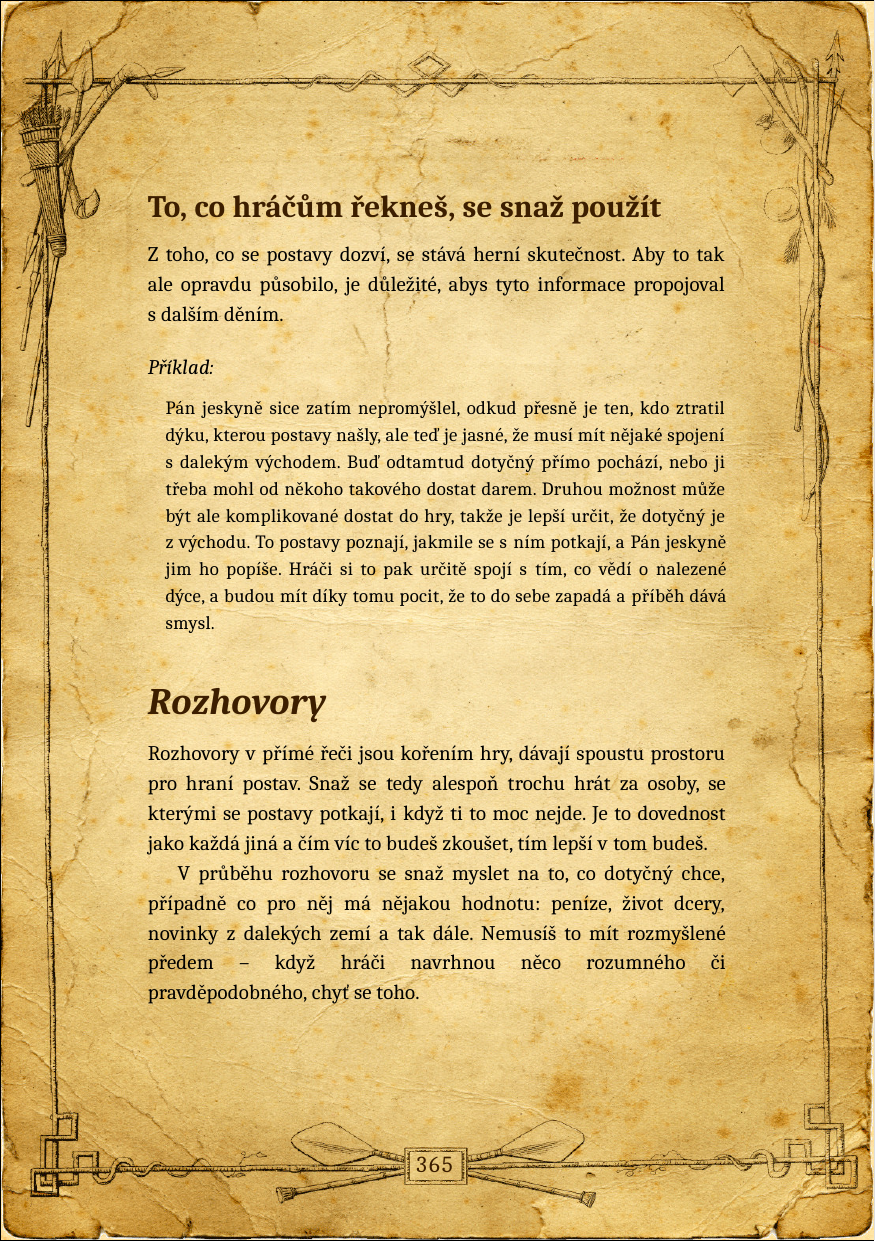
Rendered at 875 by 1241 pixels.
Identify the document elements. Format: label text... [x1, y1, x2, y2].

text Rozhovory v⁠ přímé řeči jsou kořením hry, dávají spoustu prostoru pro hraní postav. Snaž se tedy alespoň trochu hrát za osoby, se kterými se postavy potkají, i⁠ když ti to moc nejde. Je to dovednost jako každá jiná a⁠ čím víc to budeš zkoušet, tím lepší v⁠ tom budeš. V⁠ průběhu rozhovoru se snaž myslet na to, co dotyčný chce, případně co pro něj má nějakou hodnotu: peníze, život dcery, novinky z⁠ dalekých zemí a⁠ tak dále. Nemusíš to mít rozmyšlené předem – když hráči navrhnou něco rozumného či pravděpodobného, chyť se toho. [148, 742, 726, 1005]
picture [1, 1, 874, 1240]
text Z⁠ toho, co se postavy dozví, se stává herní skutečnost. Aby to tak ale opravdu působilo, je důležité, abys tyto informace propojoval s⁠ dalším děním. [148, 243, 726, 326]
text Příklad: [148, 356, 726, 380]
text Pán jeskyně sice zatím nepromýšlel, odkud přesně je ten, kdo ztratil dýku, kterou postavy našly, ale teď je jasné, že musí mít nějaké spojení s⁠ dalekým východem. Buď odtamtud dotyčný přímo pochází, nebo ji třeba mohl od někoho takového dostat darem. Druhou možnost může být ale komplikované dostat do hry, takže je lepší určit, že dotyčný je z⁠ východu. To postavy poznají, jakmile se s⁠ ním potkají, a⁠ Pán jeskyně jim ho popíše. Hráči si to pak určitě spojí s⁠ tím, co vědí o⁠ nalezené dýce, a⁠ budou mít díky tomu pocit, že to do sebe zapadá a⁠ příběh dává smysl. [165, 398, 726, 634]
subtitle Rozhovory [148, 681, 726, 724]
subtitle To, co hráčům řekneš, se snaž použít [148, 189, 726, 225]
